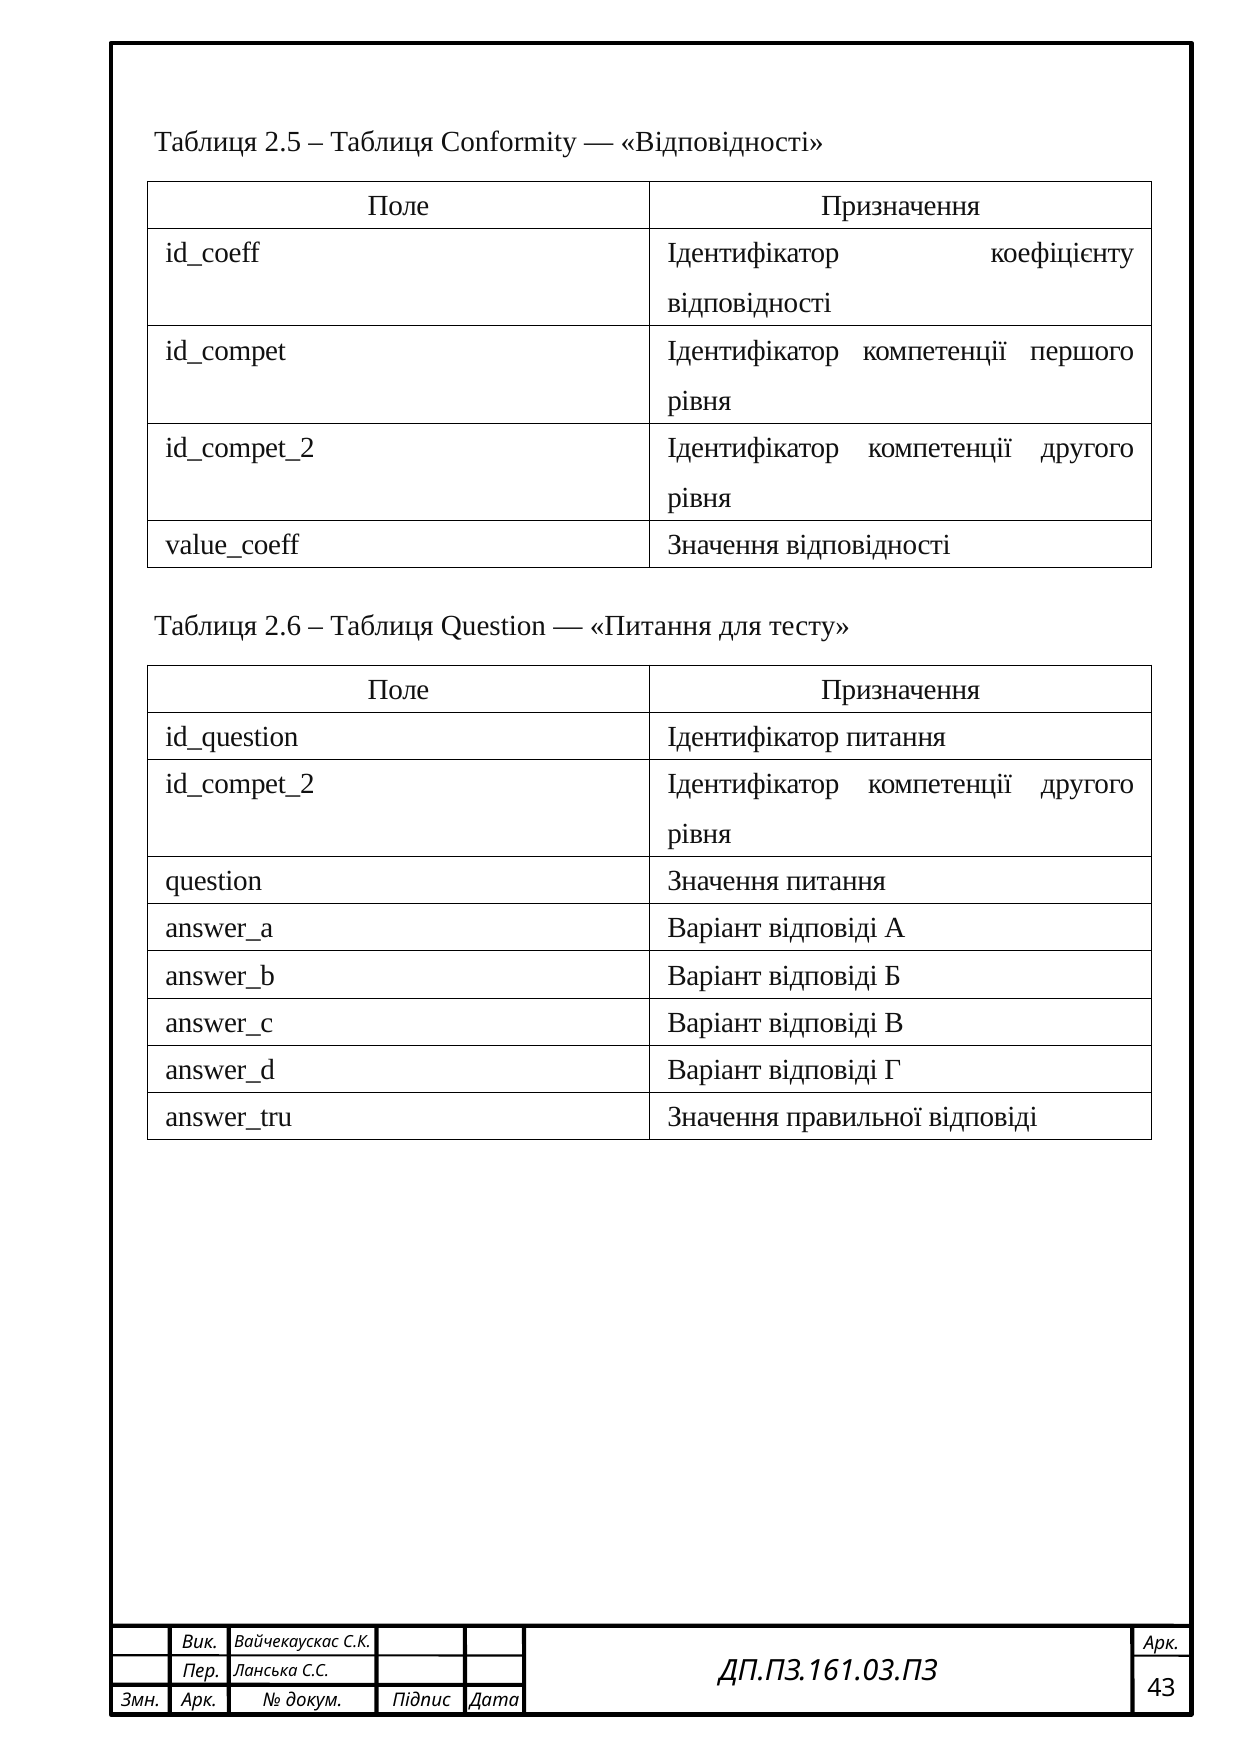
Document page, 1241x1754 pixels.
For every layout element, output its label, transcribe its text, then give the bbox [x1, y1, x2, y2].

table_cell answer_a [148, 904, 649, 950]
table_cell id_compet_2 [148, 760, 649, 856]
table_cell id_question [148, 713, 649, 759]
table_cell answer_tru [148, 1093, 649, 1139]
table_cell answer_d [148, 1046, 649, 1092]
table_cell Значення питання [650, 857, 1151, 903]
text Таблиця 2.5 – Таблиця Conformity — «Відповідності» [148, 118, 1152, 164]
table_cell Значення правильної відповіді [650, 1093, 1151, 1139]
text Таблиця 2.6 – Таблиця Question — «Питання для тесту» [148, 602, 1152, 648]
table_cell value_coeff [148, 521, 649, 567]
table_cell answer_b [148, 951, 649, 997]
table_cell id_compet_2 [148, 424, 649, 520]
table_cell Ідентифікатор компетенції першого рівня [650, 326, 1151, 423]
table_cell Варіант відповіді В [650, 999, 1151, 1044]
table_cell Значення відповідності [650, 521, 1151, 567]
table_cell Ідентифікатор коефіцієнту відповідності [650, 229, 1151, 325]
table_cell Ідентифікатор питання [650, 713, 1151, 759]
table_header Поле [148, 182, 649, 228]
table_header Призначення [650, 182, 1151, 228]
table_cell id_compet [148, 326, 649, 423]
table_cell Варіант відповіді Б [650, 951, 1151, 997]
table_cell Варіант відповіді Г [650, 1046, 1151, 1092]
table_cell answer_c [148, 999, 649, 1044]
table_cell id_coeff [148, 229, 649, 325]
table_header Поле [148, 666, 649, 712]
table_cell Варіант відповіді А [650, 904, 1151, 950]
table_cell Ідентифікатор компетенції другого рівня [650, 424, 1151, 520]
table_cell Ідентифікатор компетенції другого рівня [650, 760, 1151, 856]
table_cell question [148, 857, 649, 903]
table_header Призначення [650, 666, 1151, 712]
